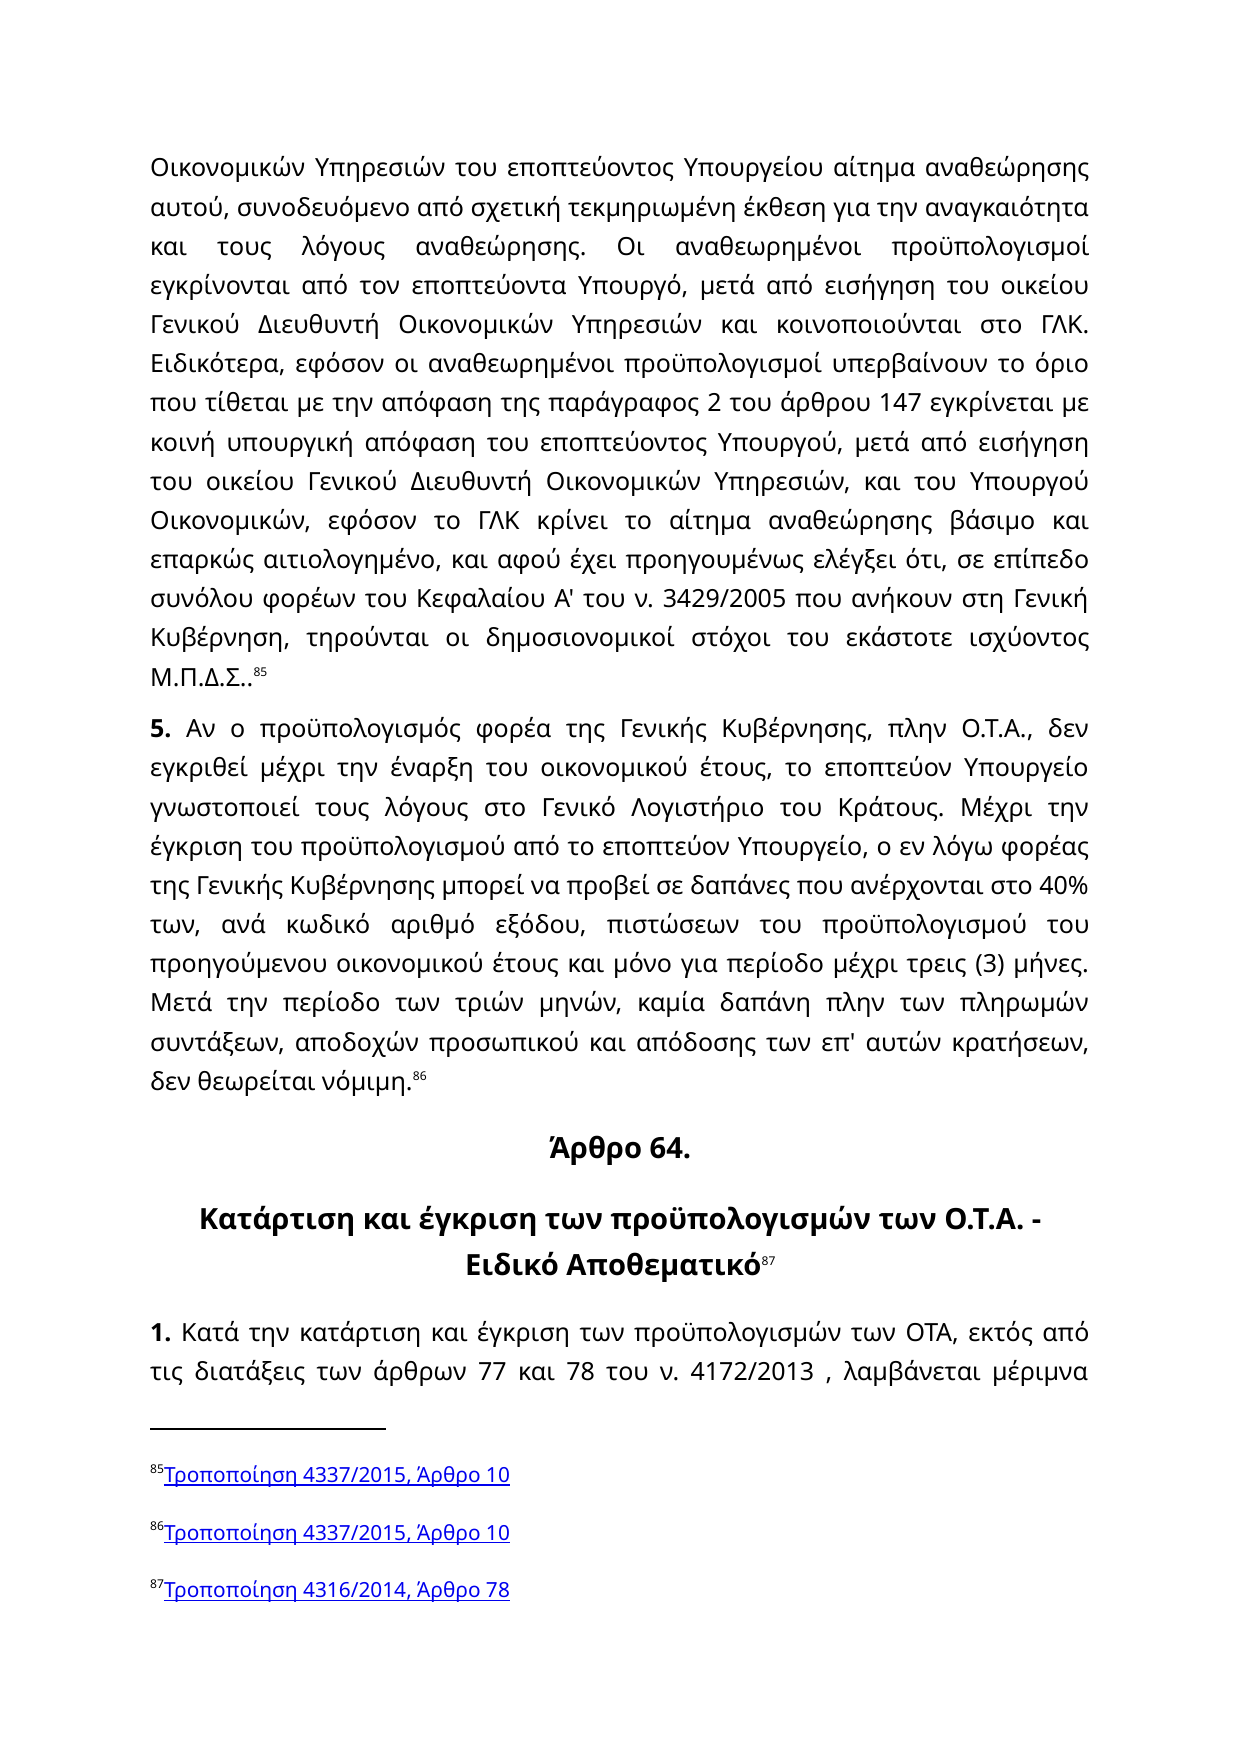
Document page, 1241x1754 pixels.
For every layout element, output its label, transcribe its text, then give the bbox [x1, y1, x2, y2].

text Οικονομικών Υπηρεσιών του εποπτεύοντος Υπουργείου αίτημα αναθεώρησης αυτού, συνοδευόμενο από σχετική τεκμηριωμένη έκθεση για την αναγκαιότητα και τους λόγους αναθεώρησης. Οι αναθεωρημένοι προϋπολογισμοί εγκρίνονται από τον εποπτεύοντα Υπουργό, μετά από εισήγηση του οικείου Γενικού Διευθυντή Οικονομικών Υπηρεσιών και κοινοποιούνται στο ΓΛΚ. Ειδικότερα, εφόσον οι αναθεωρημένοι προϋπολογισμοί υπερβαίνουν το όριο που τίθεται με την απόφαση της παράγραφος 2 του άρθρου 147 εγκρίνεται με κοινή υπουργική απόφαση του εποπτεύοντος Υπουργού, μετά από εισήγηση του οικείου Γενικού Διευθυντή Οικονομικών Υπηρεσιών, και του Υπουργού Οικονομικών, εφόσον το ΓΛΚ κρίνει το αίτημα αναθεώρησης βάσιμο και επαρκώς αιτιολογημένο, και αφού έχει προηγουμένως ελέγξει ότι, σε επίπεδο συνόλου φορέων του Κεφαλαίου Α' του ν. 3429/2005 που ανήκουν στη Γενική Κυβέρνηση, τηρούνται οι δημοσιονομικοί στόχοι του εκάστοτε ισχύοντος Μ.Π.Δ.Σ.. [150, 150, 1090, 693]
text Τροποποίηση 4337/2015, Άρθρο 10 [150, 1460, 1090, 1489]
text Τροποποίηση 4337/2015, Άρθρο 10 [150, 1518, 1090, 1546]
subtitle Άρθρο 64. [150, 1127, 1090, 1167]
subtitle Κατάρτιση και έγκριση των προϋπολογισμών των Ο.Τ.Α. - Ειδικό Αποθεματικό [150, 1198, 1090, 1283]
text 5. Αν ο προϋπολογισμός φορέα της Γενικής Κυβέρνησης, πλην Ο.Τ.Α., δεν εγκριθεί μέχρι την έναρξη του οικονομικού έτους, το εποπτεύον Υπουργείο γνωστοποιεί τους λόγους στο Γενικό Λογιστήριο του Κράτους. Μέχρι την έγκριση του προϋπολογισμού από το εποπτεύον Υπουργείο, ο εν λόγω φορέας της Γενικής Κυβέρνησης μπορεί να προβεί σε δαπάνες που ανέρχονται στο 40% των, ανά κωδικό αριθμό εξόδου, πιστώσεων του προϋπολογισμού του προηγούμενου οικονομικού έτους και μόνο για περίοδο μέχρι τρεις (3) μήνες. Μετά την περίοδο των τριών μηνών, καμία δαπάνη πλην των πληρωμών συντάξεων, αποδοχών προσωπικού και απόδοσης των επ' αυτών κρατήσεων, δεν θεωρείται νόμιμη. [150, 711, 1090, 1097]
text 1. Κατά την κατάρτιση και έγκριση των προϋπολογισμών των ΟΤΑ, εκτός από τις διατάξεις των άρθρων 77 και 78 του ν. 4172/2013 , λαμβάνεται μέριμνα [150, 1314, 1090, 1388]
text Τροποποίηση 4316/2014, Άρθρο 78 [150, 1576, 1090, 1604]
